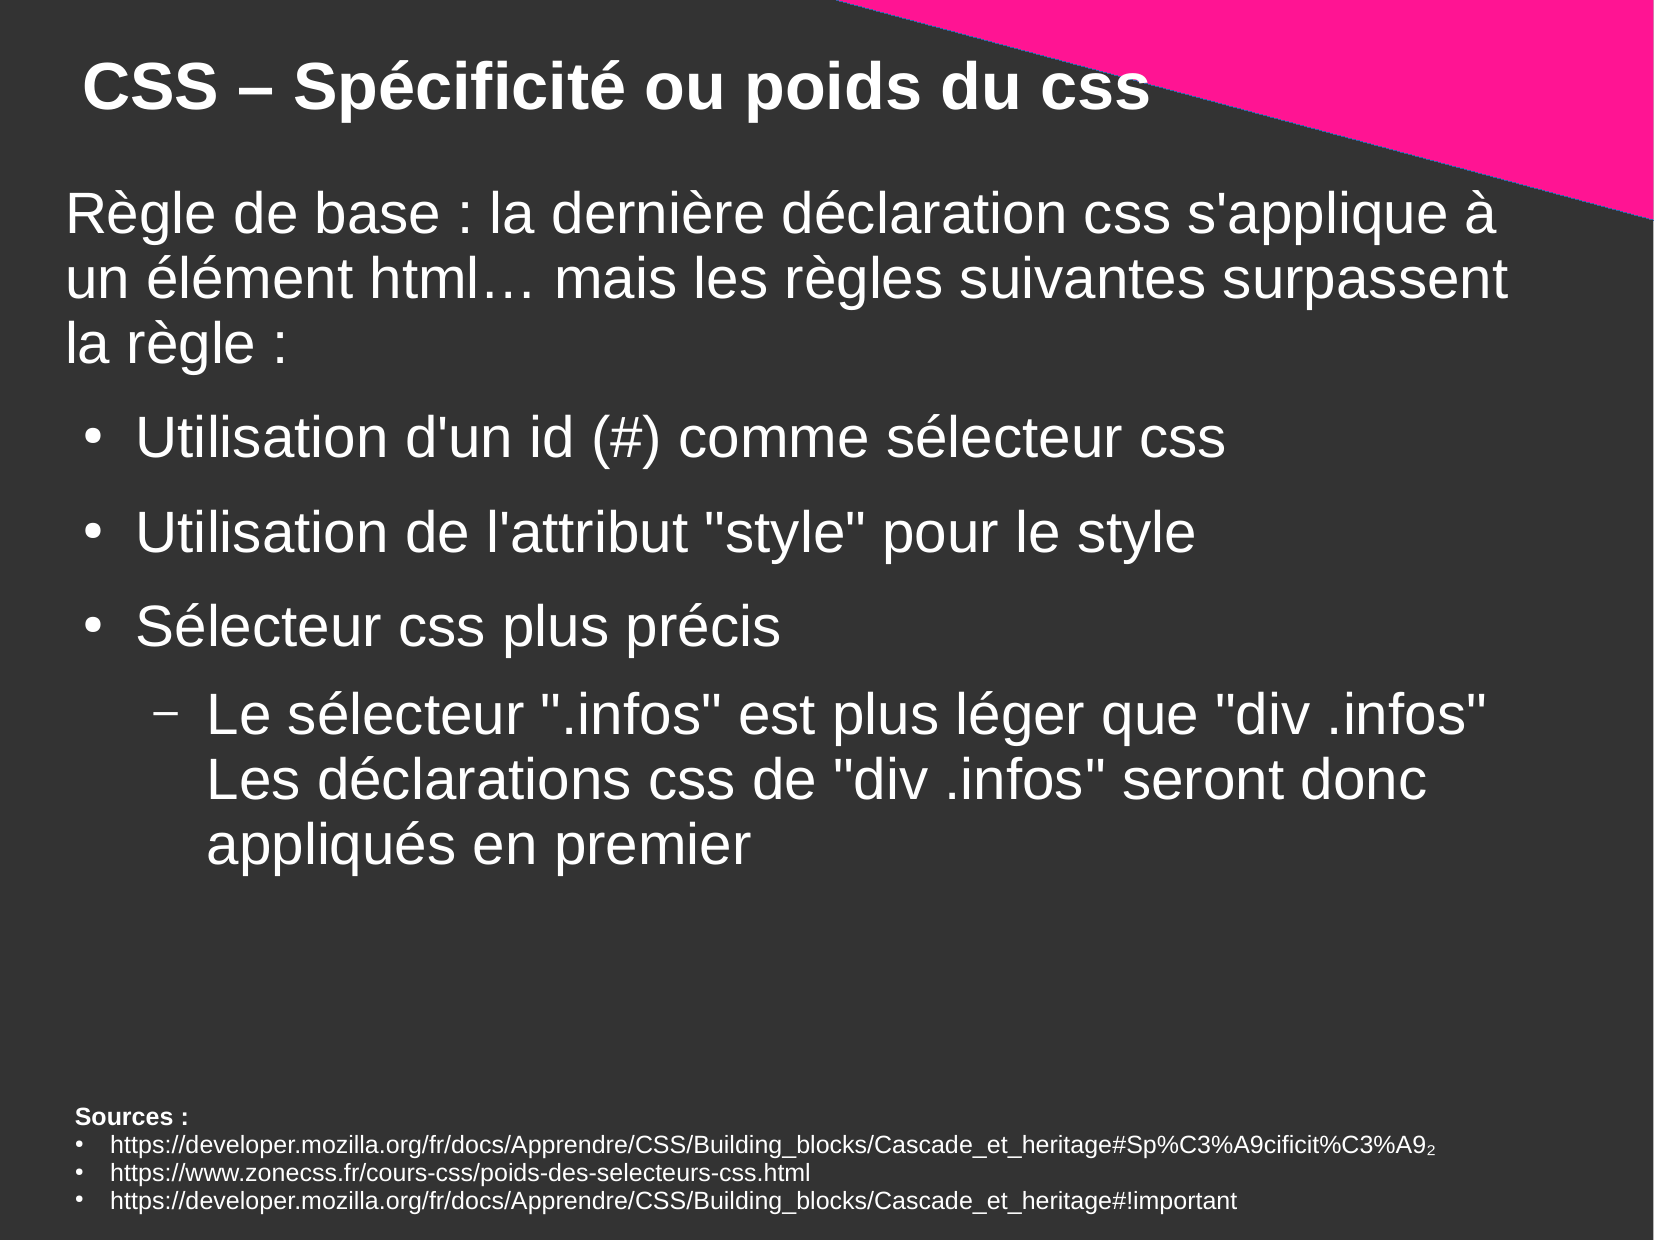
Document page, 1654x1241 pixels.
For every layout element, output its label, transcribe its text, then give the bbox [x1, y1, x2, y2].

list Règle de base : la dernière déclaration css s'applique à un élément html… mais les règles suivantes surpassent la règle : Utilisation d'un id (#) comme sélecteur css Utilisation de l'attribut "style" pour le style Sélecteur css plus précis Le sélecteur ".infos" est plus léger que "div .infos" Les déclarations css de "div .infos" seront donc appliqués en premier [64, 180, 1546, 969]
text_box Sources : https://developer.mozilla.org/fr/docs/Apprendre/CSS/Building_blocks/Cascade_et_heritage#Sp%C3%A9cificit%C3%A9₂ https://www.zonecss.fr/cours-css/poids-des-selecteurs-css.html https://developer.mozilla.org/fr/docs/Apprendre/CSS/Building_blocks/Cascade_et_heritage#!important [60, 1095, 1546, 1241]
title CSS – Spécificité ou poids du css [82, 49, 1571, 162]
text_box [836, 0, 1654, 221]
